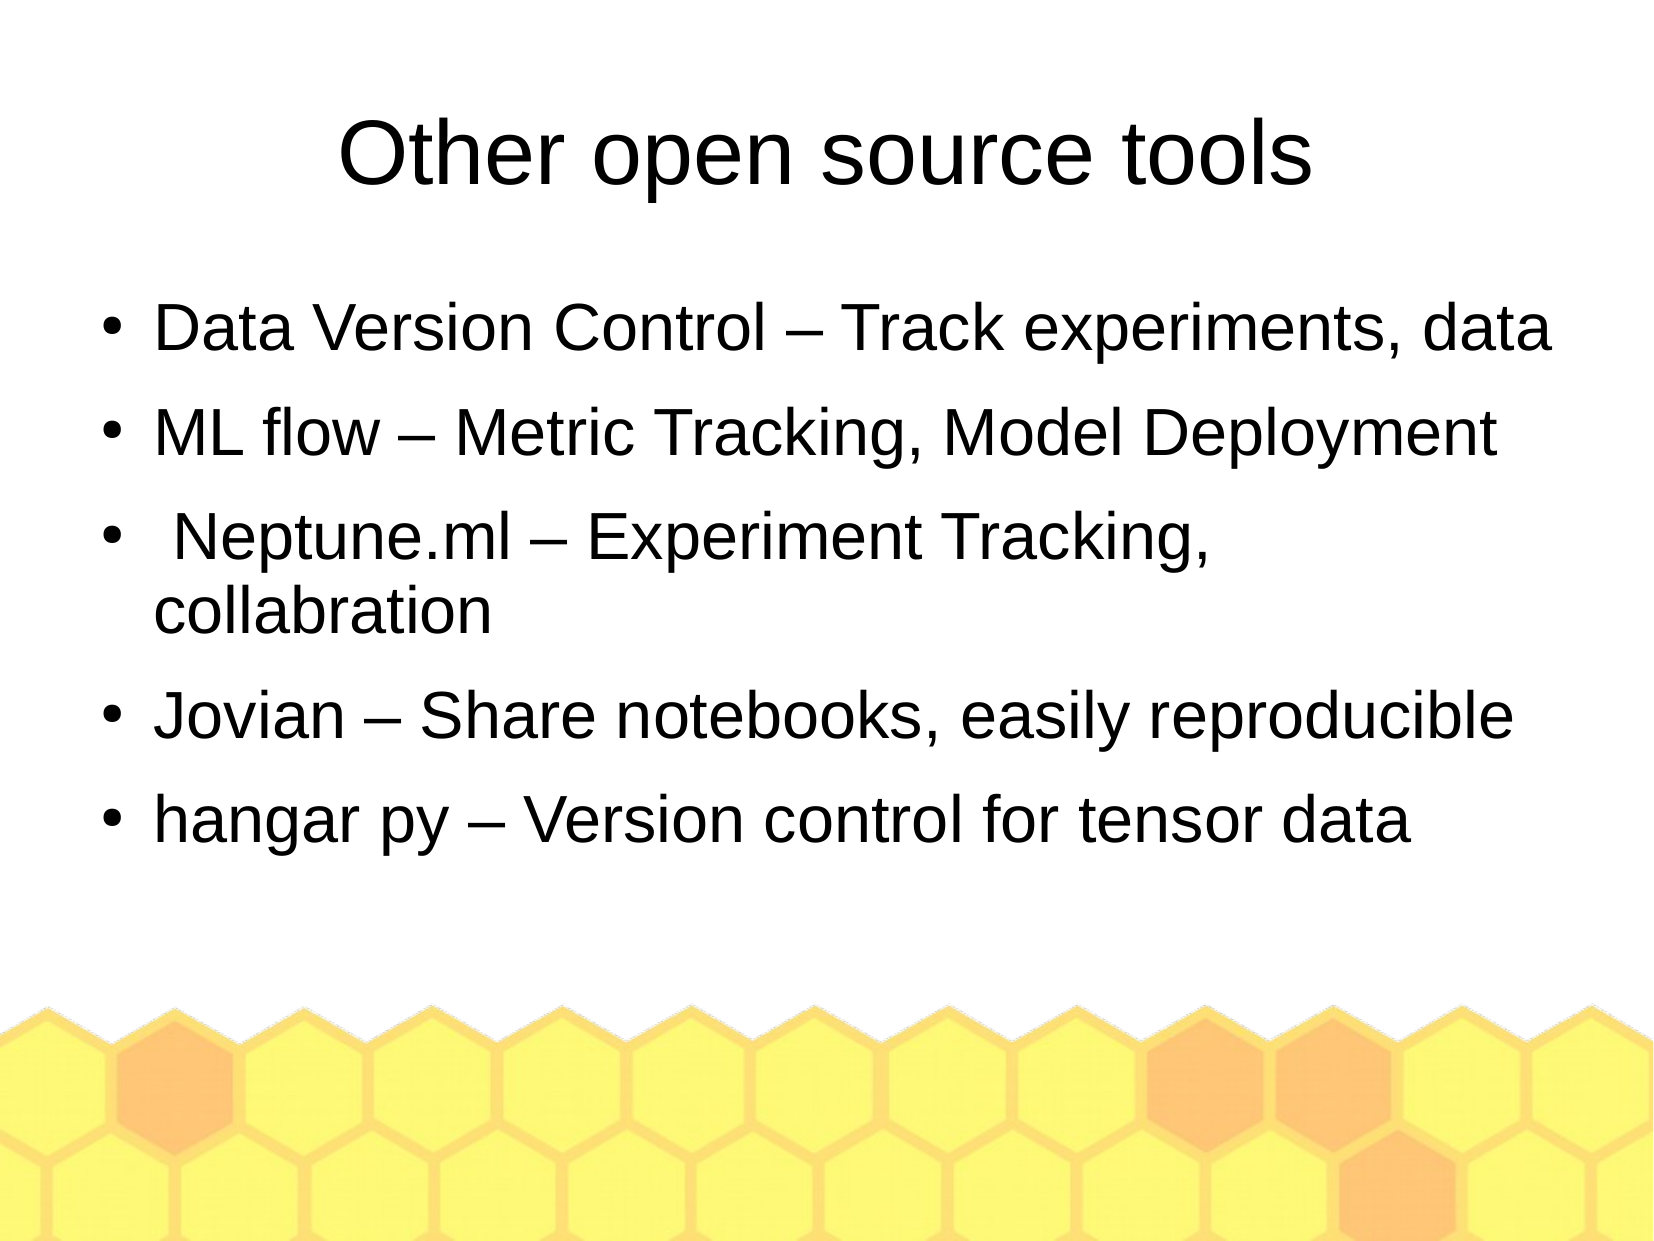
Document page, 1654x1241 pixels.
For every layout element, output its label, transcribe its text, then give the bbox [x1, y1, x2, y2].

list Data Version Control – Track experiments, data ML flow – Metric Tracking, Model Deployment Neptune.ml – Experiment Tracking, collabration Jovian – Share notebooks, easily reproducible hangar py – Version control for tensor data [82, 290, 1571, 1010]
picture [0, 1001, 1654, 1241]
title Other open source tools [82, 49, 1571, 257]
